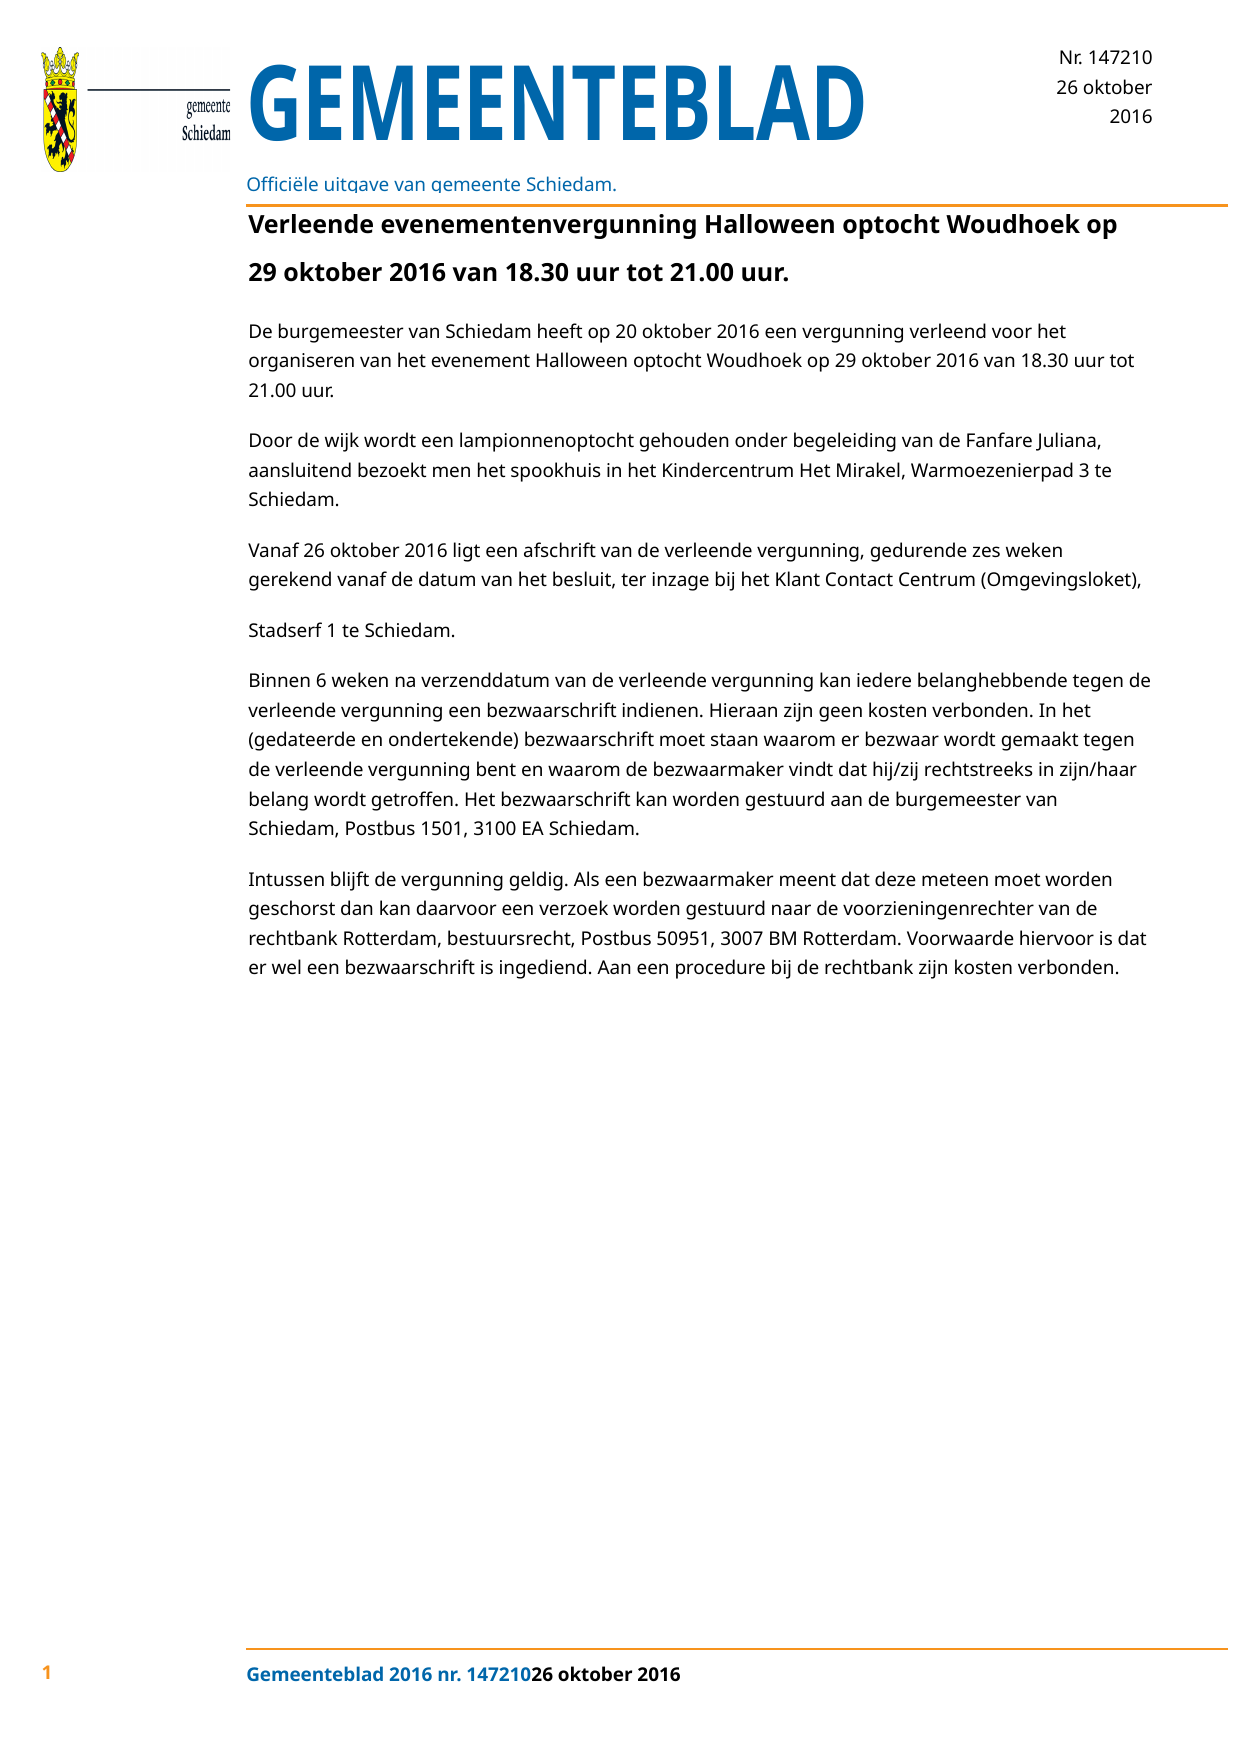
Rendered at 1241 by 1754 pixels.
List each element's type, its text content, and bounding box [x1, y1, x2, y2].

text Vanaf 26 oktober 2016 ligt een afschrift van de verleende vergunning, gedurende zes weken gerekend vanaf de datum van het besluit, ter inzage bij het Klant Contact Centrum (Omgevingsloket), [248, 537, 1152, 592]
picture [41, 47, 231, 172]
text De burgemeester van Schiedam heeft op 20 oktober 2016 een vergunning verleend voor het organiseren van het evenement Halloween optocht Woudhoek op 29 oktober 2016 van 18.30 uur tot 21.00 uur. [248, 318, 1152, 403]
text Intussen blijft de vergunning geldig. Als een bezwaarmaker meent dat deze meteen moet worden geschorst dan kan daarvoor een verzoek worden gestuurd naar de voorzieningenrechter van de rechtbank Rotterdam, bestuursrecht, Postbus 50951, 3007 BM Rotterdam. Voorwaarde hiervoor is dat er wel een bezwaarschrift is ingediend. Aan een procedure bij de rechtbank zijn kosten verbonden. [248, 866, 1152, 980]
text Binnen 6 weken na verzenddatum van de verleende vergunning kan iedere belanghebbende tegen de verleende vergunning een bezwaarschrift indienen. Hieraan zijn geen kosten verbonden. In het (gedateerde en ondertekende) bezwaarschrift moet staan waarom er bezwaar wordt gemaakt tegen de verleende vergunning bent en waarom de bezwaarmaker vindt dat hij/zij rechtstreeks in zijn/haar belang wordt getroffen. Het bezwaarschrift kan worden gestuurd aan de burgemeester van Schiedam, Postbus 1501, 3100 EA Schiedam. [248, 667, 1152, 841]
text Door de wijk wordt een lampionnenoptocht gehouden onder begeleiding van de Fanfare Juliana, aansluitend bezoekt men het spookhuis in het Kindercentrum Het Mirakel, Warmoezenierpad 3 te Schiedam. [248, 427, 1152, 512]
text Verleende evenementenvergunning Halloween optocht Woudhoek op 29 oktober 2016 van 18.30 uur tot 21.00 uur. [248, 207, 1152, 288]
text Stadserf 1 te Schiedam. [248, 617, 1152, 643]
